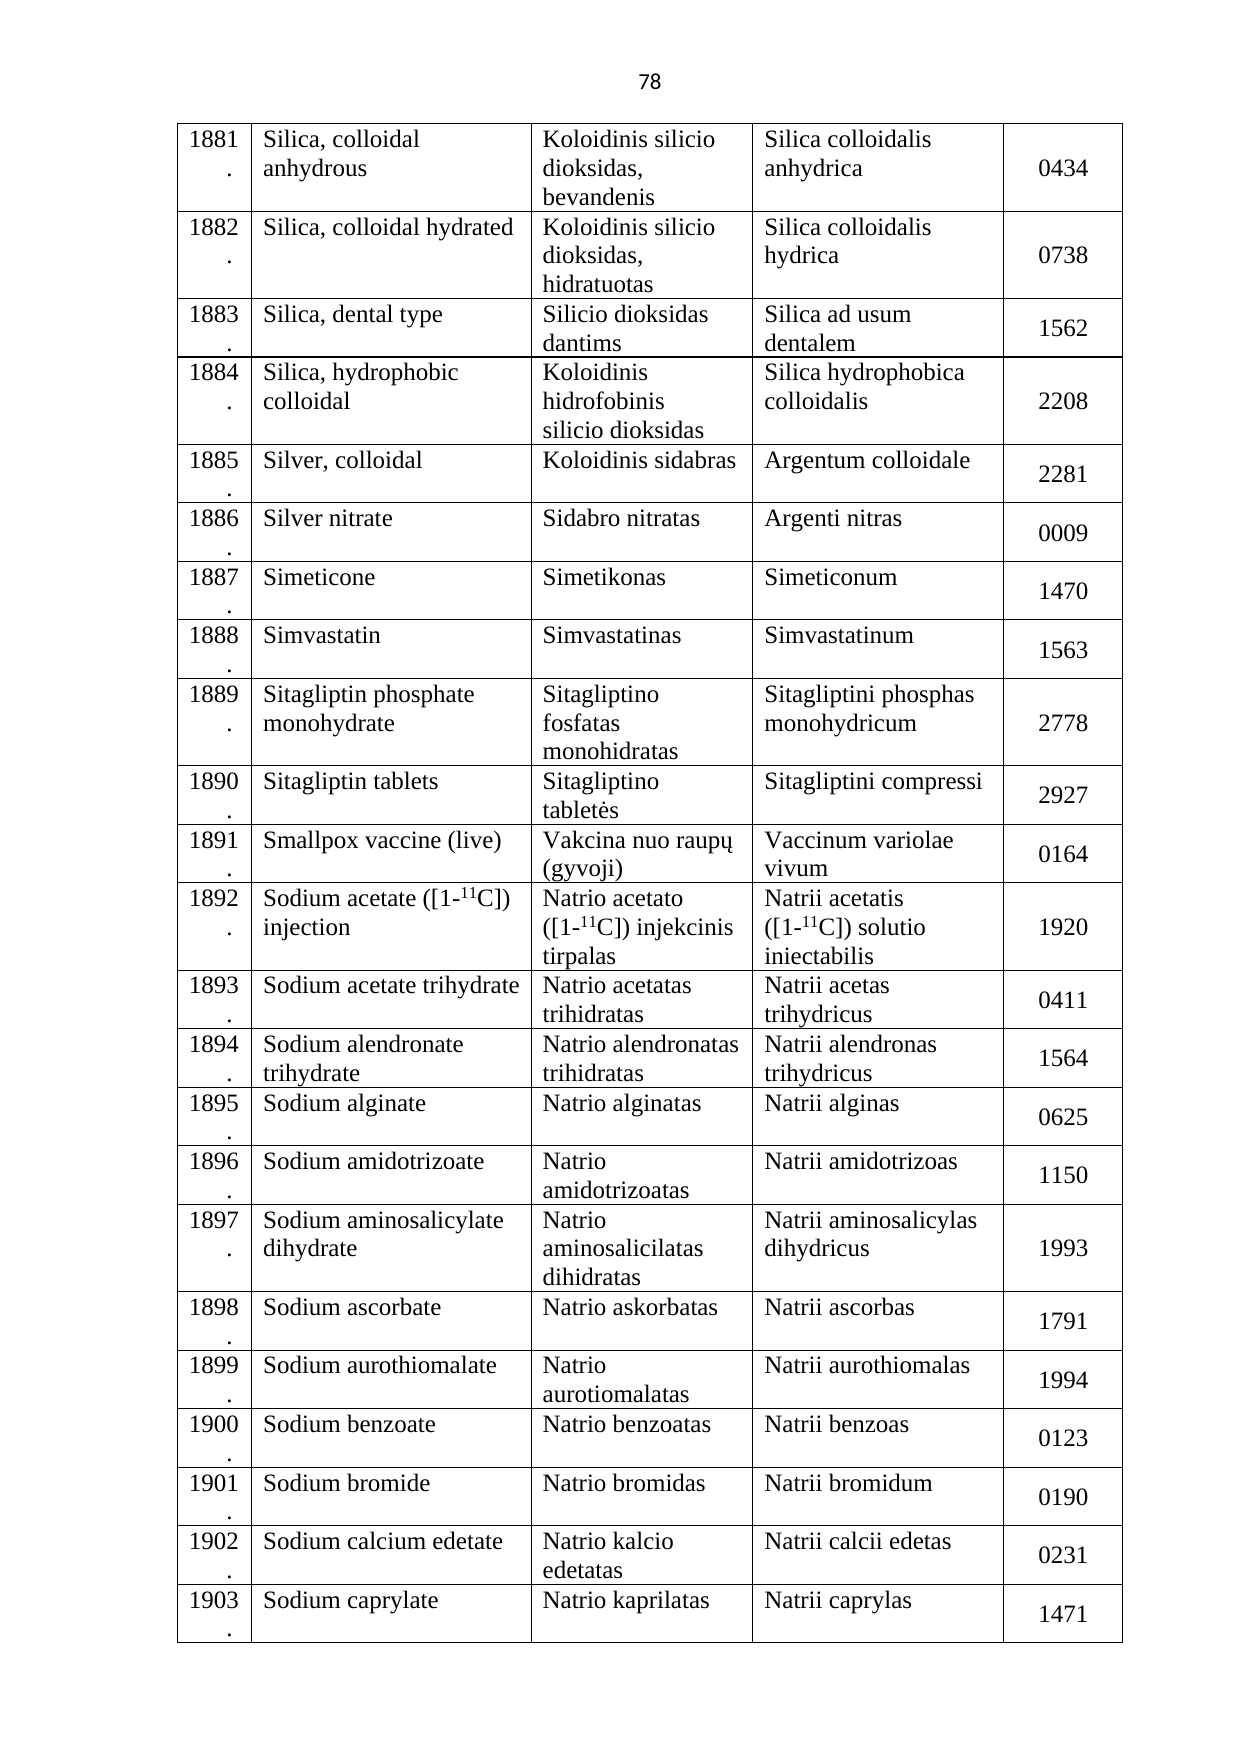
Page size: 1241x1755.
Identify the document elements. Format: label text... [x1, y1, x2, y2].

table_cell Silica ad usum dentalem [753, 299, 1003, 356]
table_cell Natrio alginatas [532, 1088, 752, 1145]
table_cell Sodium ascorbate [252, 1292, 531, 1349]
table_cell Koloidinis hidrofobinis silicio dioksidas [532, 358, 752, 444]
table_cell Silica hydrophobica colloidalis [753, 358, 1003, 444]
table_cell Sodium alginate [252, 1088, 531, 1145]
table_cell 1994 [1004, 1351, 1122, 1408]
table_cell 0411 [1004, 971, 1122, 1028]
table_cell Natrii alendronas trihydricus [753, 1029, 1003, 1087]
table_cell Sodium aurothiomalate [252, 1351, 531, 1408]
table_cell Koloidinis silicio dioksidas, hidratuotas [532, 212, 752, 298]
table_cell 2208 [1004, 358, 1122, 444]
table_cell Natrio kaprilatas [532, 1585, 752, 1642]
table_cell Sodium acetate ([1‑11C]) injection [252, 883, 531, 969]
table_cell Natrio aminosalicilatas dihidratas [532, 1205, 752, 1291]
table_cell 1890. [178, 766, 251, 824]
table_cell Natrii alginas [753, 1088, 1003, 1145]
table_cell 0738 [1004, 212, 1122, 298]
table_cell Simeticonum [753, 562, 1003, 619]
table_cell Sodium aminosalicylate dihydrate [252, 1205, 531, 1291]
table_cell Silicio dioksidas dantims [532, 299, 752, 356]
table_cell 1881. [178, 124, 251, 211]
table_cell Sodium amidotrizoate [252, 1146, 531, 1204]
table_cell Sodium benzoate [252, 1409, 531, 1467]
table_cell Simetikonas [532, 562, 752, 619]
table_cell 1894. [178, 1029, 251, 1087]
table_cell Natrio amidotrizoatas [532, 1146, 752, 1204]
table_cell Simvastatinum [753, 620, 1003, 678]
table_cell 0009 [1004, 503, 1122, 561]
table_cell 1892. [178, 883, 251, 969]
table_cell 1882. [178, 212, 251, 298]
table_cell 1885. [178, 445, 251, 502]
table_cell Simeticone [252, 562, 531, 619]
table_cell 2778 [1004, 679, 1122, 765]
table_cell Sodium alendronate trihydrate [252, 1029, 531, 1087]
table_cell 1471 [1004, 1585, 1122, 1642]
table_cell Vaccinum variolae vivum [753, 825, 1003, 882]
table_cell 1470 [1004, 562, 1122, 619]
table_cell 2927 [1004, 766, 1122, 824]
table_cell 1895. [178, 1088, 251, 1145]
table_cell Natrii ascorbas [753, 1292, 1003, 1349]
table_cell 0231 [1004, 1526, 1122, 1584]
table_cell 1886. [178, 503, 251, 561]
table_cell 1920 [1004, 883, 1122, 969]
table_cell Silica, colloidal anhydrous [252, 124, 531, 211]
table_cell Sitagliptino tabletės [532, 766, 752, 824]
table_cell Koloidinis silicio dioksidas, bevandenis [532, 124, 752, 211]
table_cell 1897. [178, 1205, 251, 1291]
table_cell 0164 [1004, 825, 1122, 882]
table_cell 1901. [178, 1468, 251, 1525]
table_cell 1898. [178, 1292, 251, 1349]
table_cell Simvastatinas [532, 620, 752, 678]
table_cell 0123 [1004, 1409, 1122, 1467]
table_cell Natrio alendronatas trihidratas [532, 1029, 752, 1087]
table_cell Natrio acetatas trihidratas [532, 971, 752, 1028]
table_cell Koloidinis sidabras [532, 445, 752, 502]
table_cell Natrii caprylas [753, 1585, 1003, 1642]
table_cell Smallpox vaccine (live) [252, 825, 531, 882]
table_cell Sitagliptin tablets [252, 766, 531, 824]
table_cell Silver, colloidal [252, 445, 531, 502]
table_cell Sodium caprylate [252, 1585, 531, 1642]
table_cell Natrii benzoas [753, 1409, 1003, 1467]
table_cell 1887. [178, 562, 251, 619]
table_cell 0190 [1004, 1468, 1122, 1525]
table_cell 1791 [1004, 1292, 1122, 1349]
table_cell 2281 [1004, 445, 1122, 502]
table_cell 1150 [1004, 1146, 1122, 1204]
table_cell Natrii acetatis ([1‑11C]) solutio iniectabilis [753, 883, 1003, 969]
table_cell 1903. [178, 1585, 251, 1642]
table_cell 1562 [1004, 299, 1122, 356]
table_cell 1888. [178, 620, 251, 678]
table_cell 1891. [178, 825, 251, 882]
table_cell Silver nitrate [252, 503, 531, 561]
table_cell 1893. [178, 971, 251, 1028]
table_cell Natrii calcii edetas [753, 1526, 1003, 1584]
table_cell Natrii aminosalicylas dihydricus [753, 1205, 1003, 1291]
table_cell Natrio bromidas [532, 1468, 752, 1525]
table_cell Silica, hydrophobic colloidal [252, 358, 531, 444]
table_cell 0434 [1004, 124, 1122, 211]
table_cell Sodium calcium edetate [252, 1526, 531, 1584]
table_cell Natrio benzoatas [532, 1409, 752, 1467]
table_cell 1564 [1004, 1029, 1122, 1087]
table_cell Silica, colloidal hydrated [252, 212, 531, 298]
table_cell Natrii acetas trihydricus [753, 971, 1003, 1028]
table_cell 1900. [178, 1409, 251, 1467]
table_cell 1993 [1004, 1205, 1122, 1291]
table_cell 1902. [178, 1526, 251, 1584]
table_cell Sitagliptin phosphate monohydrate [252, 679, 531, 765]
table_cell Argentum colloidale [753, 445, 1003, 502]
table_cell Sitagliptini compressi [753, 766, 1003, 824]
table_cell Sodium bromide [252, 1468, 531, 1525]
table_cell Natrii amidotrizoas [753, 1146, 1003, 1204]
table_cell 1889. [178, 679, 251, 765]
table_cell Vakcina nuo raupų (gyvoji) [532, 825, 752, 882]
table_cell 1896. [178, 1146, 251, 1204]
table_cell Silica colloidalis anhydrica [753, 124, 1003, 211]
table_cell Sitagliptini phosphas monohydricum [753, 679, 1003, 765]
table_cell Simvastatin [252, 620, 531, 678]
table_cell Natrii aurothiomalas [753, 1351, 1003, 1408]
table_cell 0625 [1004, 1088, 1122, 1145]
table_cell Argenti nitras [753, 503, 1003, 561]
table_cell 1884. [178, 358, 251, 444]
table_cell Silica, dental type [252, 299, 531, 356]
table_cell Sodium acetate trihydrate [252, 971, 531, 1028]
table_cell Sitagliptino fosfatas monohidratas [532, 679, 752, 765]
table_cell Natrio askorbatas [532, 1292, 752, 1349]
table_cell Natrio kalcio edetatas [532, 1526, 752, 1584]
table_cell Sidabro nitratas [532, 503, 752, 561]
table_cell 1899. [178, 1351, 251, 1408]
table_cell Natrio aurotiomalatas [532, 1351, 752, 1408]
table_cell Natrii bromidum [753, 1468, 1003, 1525]
table_cell Silica colloidalis hydrica [753, 212, 1003, 298]
table_cell 1883. [178, 299, 251, 356]
table_cell 1563 [1004, 620, 1122, 678]
table_cell Natrio acetato ([1‑11C]) injekcinis tirpalas [532, 883, 752, 969]
